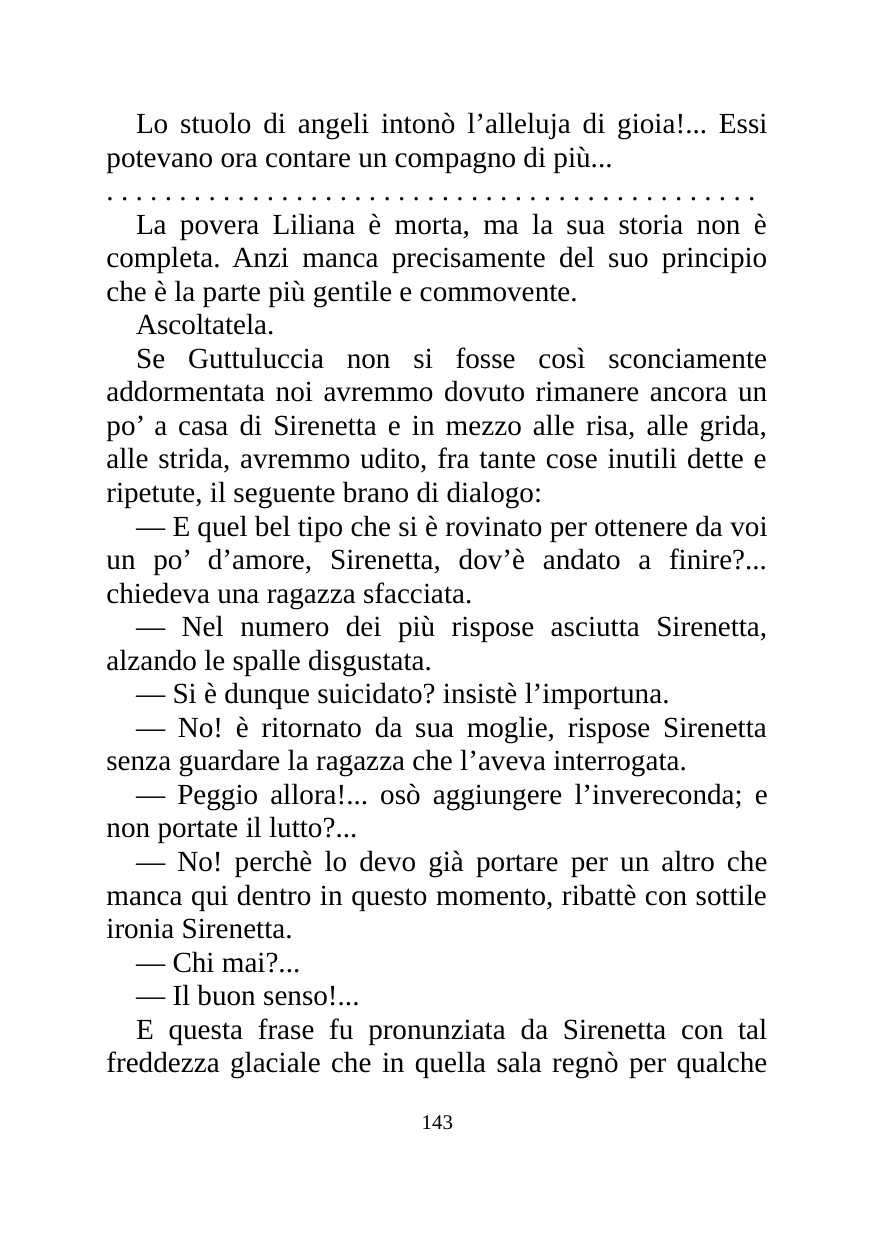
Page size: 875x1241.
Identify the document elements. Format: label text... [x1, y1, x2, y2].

text — No! perchè lo devo già portare per un altro che manca qui dentro in questo momento, ribattè con sottile ironia Sirenetta. [106, 844, 768, 945]
text La povera Liliana è morta, ma la sua storia non è completa. Anzi manca precisamente del suo principio che è la parte più gentile e commovente. [106, 207, 768, 307]
text — E quel bel tipo che si è rovinato per ottenere da voi un po’ d’amore, Sirenetta, dov’è andato a finire?... chiedeva una ragazza sfacciata. [106, 509, 768, 609]
text Lo stuolo di angeli intonò l’alleluja di gioia!... Essi potevano ora contare un compagno di più... [106, 106, 768, 173]
text — Peggio allora!... osò aggiungere l’invereconda; e non portate il lutto?... [106, 777, 768, 844]
text — Nel numero dei più rispose asciutta Sirenetta, alzando le spalle disgustata. [106, 609, 768, 676]
text — Si è dunque suicidato? insistè l’importuna. [106, 676, 768, 710]
text E questa frase fu pronunziata da Sirenetta con tal freddezza glaciale che in quella sala regnò per qualche [106, 1012, 768, 1079]
text — Il buon senso!... [106, 978, 768, 1012]
text . . . . . . . . . . . . . . . . . . . . . . . . . . . . . . . . . . . . . . . . . . . . . [106, 173, 768, 207]
text — No! è ritornato da sua moglie, rispose Sirenetta senza guardare la ragazza che l’aveva interrogata. [106, 710, 768, 777]
text Se Guttuluccia non si fosse così sconciamente addormentata noi avremmo dovuto rimanere ancora un po’ a casa di Sirenetta e in mezzo alle risa, alle grida, alle strida, avremmo udito, fra tante cose inutili dette e ripetute, il seguente brano di dialogo: [106, 341, 768, 509]
text Ascoltatela. [106, 307, 768, 341]
text — Chi mai?... [106, 945, 768, 978]
